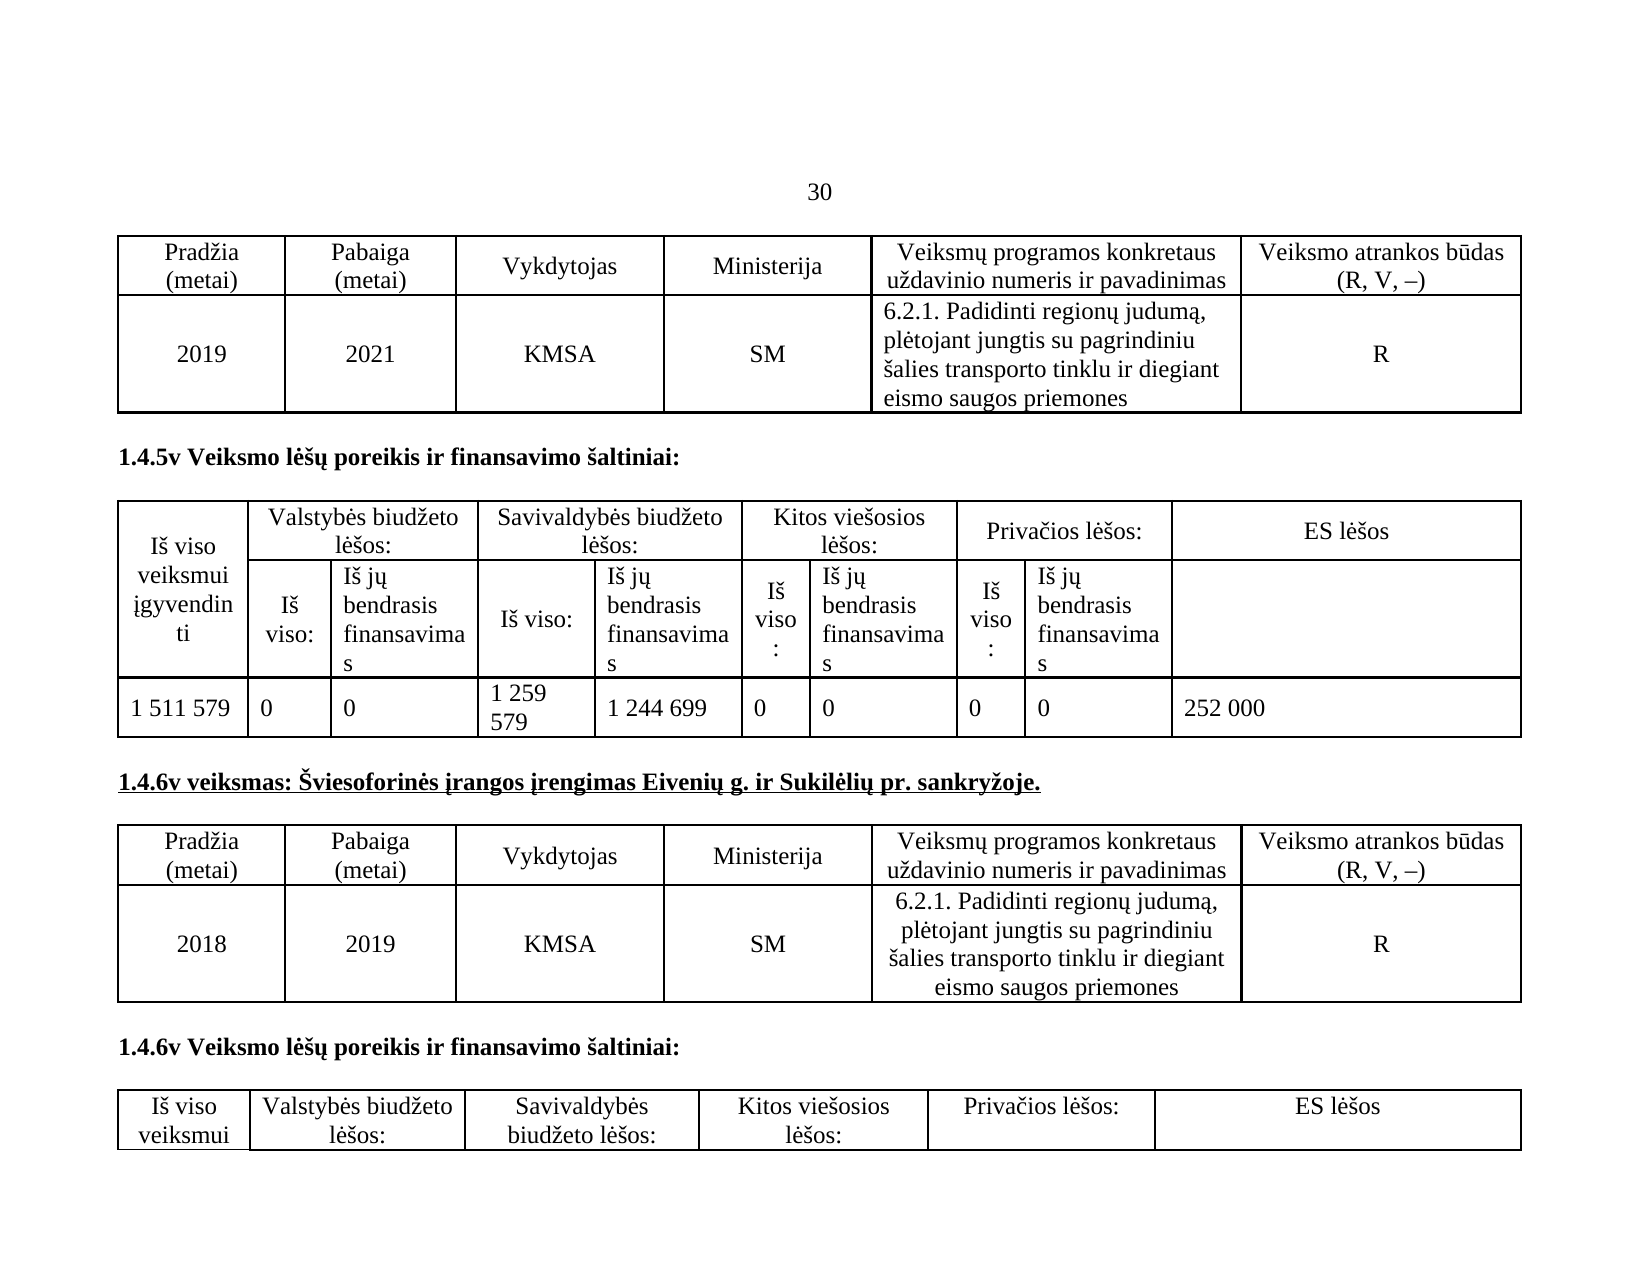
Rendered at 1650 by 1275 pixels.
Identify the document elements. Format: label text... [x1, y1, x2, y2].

table_cell 252 000 [1173, 679, 1520, 736]
table_header Ministerija [665, 826, 871, 884]
table_header Kitos viešosios lėšos: [700, 1091, 927, 1149]
table_header Kitos viešosios lėšos: [743, 502, 956, 559]
table_cell Iš jų bendrasis finansavimas [596, 561, 741, 676]
table_cell 6.2.1. Padidinti regionų judumą, plėtojant jungtis su pagrindiniu šalies transporto tinklu ir diegiant eismo saugos priemones [873, 296, 1240, 411]
table_cell 0 [958, 679, 1024, 736]
table_cell KMSA [457, 886, 663, 1001]
table_cell 0 [332, 679, 477, 736]
table_header Pabaiga (metai) [286, 237, 455, 294]
table_cell Iš viso: [479, 561, 594, 676]
table_cell 1 511 579 [119, 679, 247, 736]
table_header Privačios lėšos: [929, 1091, 1154, 1149]
table_header Veiksmų programos konkretaus uždavinio numeris ir pavadinimas [873, 826, 1240, 884]
table_header Savivaldybės biudžeto lėšos: [479, 502, 741, 559]
table_header Veiksmo atrankos būdas (R, V, –) [1243, 826, 1520, 884]
table_cell SM [665, 296, 870, 411]
table_header Valstybės biudžeto lėšos: [249, 502, 477, 559]
table_cell 1 244 699 [596, 679, 741, 736]
table_cell Iš jų bendrasis finansavimas [811, 561, 956, 676]
table_cell R [1243, 886, 1520, 1001]
table_cell 2019 [286, 886, 455, 1001]
table_header Veiksmo atrankos būdas (R, V, –) [1242, 237, 1520, 294]
table_cell 2021 [286, 296, 455, 411]
text 1.4.6v Veiksmo lėšų poreikis ir finansavimo šaltiniai: [118, 1032, 1521, 1061]
text 1.4.5v Veiksmo lėšų poreikis ir finansavimo šaltiniai: [118, 442, 1521, 471]
table_cell 0 [1026, 679, 1171, 736]
table_cell 6.2.1. Padidinti regionų judumą, plėtojant jungtis su pagrindiniu šalies transporto tinklu ir diegiant eismo saugos priemones [873, 886, 1240, 1001]
table_header Savivaldybės biudžeto lėšos: [466, 1091, 698, 1149]
table_cell 0 [811, 679, 956, 736]
table_header Iš viso veiksmui įgyvendinti [119, 502, 247, 676]
table_header Vykdytojas [457, 237, 663, 294]
table_cell 0 [249, 679, 330, 736]
table_cell SM [665, 886, 871, 1001]
table_header Ministerija [665, 237, 870, 294]
table_cell 0 [743, 679, 809, 736]
table_cell Iš viso: [249, 561, 330, 676]
table_header Pabaiga (metai) [286, 826, 455, 884]
table_cell [1173, 561, 1520, 676]
text 1.4.6v veiksmas: Šviesoforinės įrangos įrengimas Eivenių g. ir Sukilėlių pr. sankryžoje. [118, 767, 1521, 796]
table_header Pradžia (metai) [119, 826, 284, 884]
table_cell Iš viso: [958, 561, 1024, 676]
table_header Veiksmų programos konkretaus uždavinio numeris ir pavadinimas [873, 237, 1240, 294]
table_cell 2018 [119, 886, 284, 1001]
table_header Privačios lėšos: [958, 502, 1171, 559]
table_header ES lėšos [1156, 1091, 1520, 1149]
table_header ES lėšos [1173, 502, 1520, 559]
table_header Pradžia (metai) [119, 237, 284, 294]
table_header Vykdytojas [457, 826, 663, 884]
table_cell 2019 [119, 296, 284, 411]
table_cell Iš jų bendrasis finansavimas [1026, 561, 1171, 676]
table_cell Iš jų bendrasis finansavimas [332, 561, 477, 676]
table_header Iš viso veiksmui [119, 1091, 249, 1149]
table_cell R [1242, 296, 1520, 411]
table_cell KMSA [457, 296, 663, 411]
table_cell 1 259 579 [479, 679, 594, 736]
table_cell Iš viso: [743, 561, 809, 676]
table_header Valstybės biudžeto lėšos: [251, 1091, 464, 1149]
